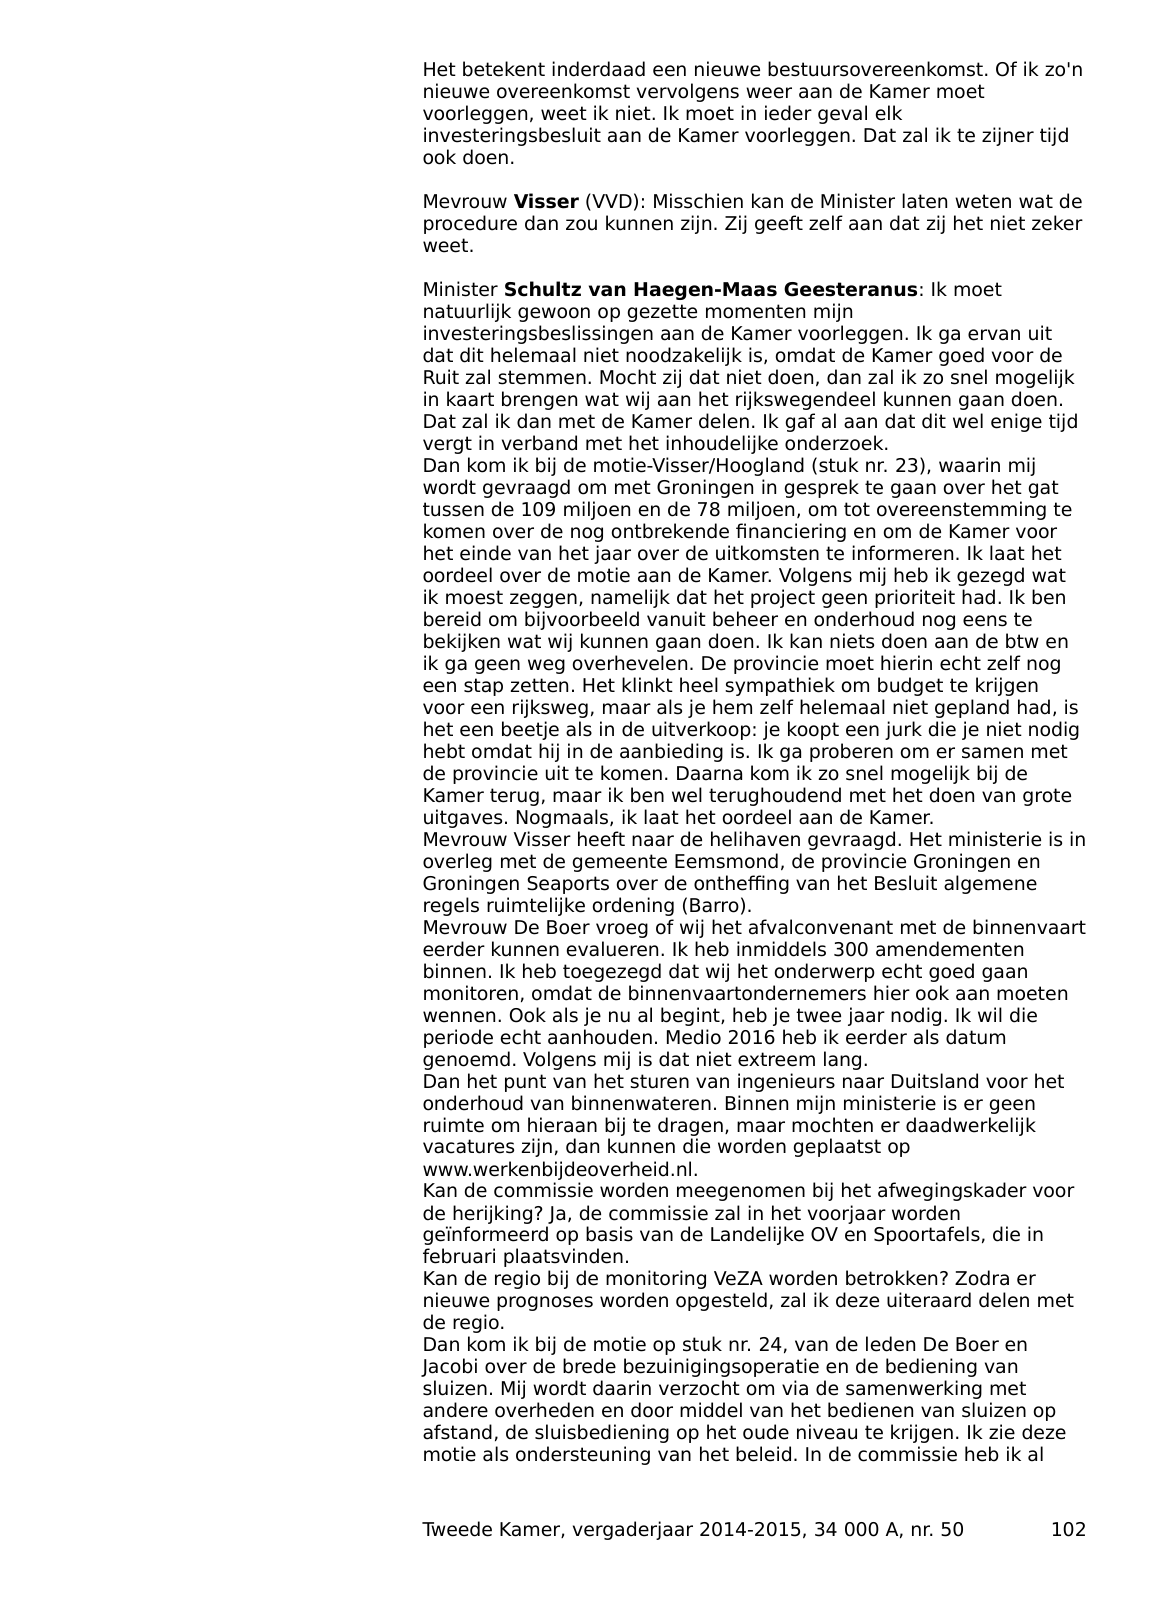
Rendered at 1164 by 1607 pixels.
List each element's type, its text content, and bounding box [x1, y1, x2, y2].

text Dan het punt van het sturen van ingenieurs naar Duitsland voor het onderhoud van binnenwateren. Binnen mijn ministerie is er geen ruimte om hieraan bij te dragen, maar mochten er daadwerkelijk vacatures zijn, dan kunnen die worden geplaatst op www.werkenbijdeoverheid.nl. [422, 1071, 1087, 1180]
text Dan kom ik bij de motie op stuk nr. 24, van de leden De Boer en Jacobi over de brede bezuinigingsoperatie en de bediening van sluizen. Mij wordt daarin verzocht om via de samenwerking met andere overheden en door middel van het bedienen van sluizen op afstand, de sluisbediening op het oude niveau te krijgen. Ik zie deze motie als ondersteuning van het beleid. In de commissie heb ik al [422, 1334, 1087, 1466]
text Minister Schultz van Haegen-Maas Geesteranus: Ik moet natuurlijk gewoon op gezette momenten mijn investeringsbeslissingen aan de Kamer voorleggen. Ik ga ervan uit dat dit helemaal niet noodzakelijk is, omdat de Kamer goed voor de Ruit zal stemmen. Mocht zij dat niet doen, dan zal ik zo snel mogelijk in kaart brengen wat wij aan het rijkswegendeel kunnen gaan doen. Dat zal ik dan met de Kamer delen. Ik gaf al aan dat dit wel enige tijd vergt in verband met het inhoudelijke onderzoek. [422, 279, 1087, 455]
text Het betekent inderdaad een nieuwe bestuursovereenkomst. Of ik zo'n nieuwe overeenkomst vervolgens weer aan de Kamer moet voorleggen, weet ik niet. Ik moet in ieder geval elk investeringsbesluit aan de Kamer voorleggen. Dat zal ik te zijner tijd ook doen. [422, 59, 1087, 169]
text Mevrouw De Boer vroeg of wij het afvalconvenant met de binnenvaart eerder kunnen evalueren. Ik heb inmiddels 300 amendementen binnen. Ik heb toegezegd dat wij het onderwerp echt goed gaan monitoren, omdat de binnenvaartondernemers hier ook aan moeten wennen. Ook als je nu al begint, heb je twee jaar nodig. Ik wil die periode echt aanhouden. Medio 2016 heb ik eerder als datum genoemd. Volgens mij is dat niet extreem lang. [422, 917, 1087, 1071]
text Mevrouw Visser heeft naar de helihaven gevraagd. Het ministerie is in overleg met de gemeente Eemsmond, de provincie Groningen en Groningen Seaports over de ontheffing van het Besluit algemene regels ruimtelijke ordening (Barro). [422, 829, 1087, 917]
text Kan de commissie worden meegenomen bij het afwegingskader voor de herijking? Ja, de commissie zal in het voorjaar worden geïnformeerd op basis van de Landelijke OV en Spoortafels, die in februari plaatsvinden. [422, 1180, 1087, 1268]
text Mevrouw Visser (VVD): Misschien kan de Minister laten weten wat de procedure dan zou kunnen zijn. Zij geeft zelf aan dat zij het niet zeker weet. [422, 191, 1087, 257]
text Kan de regio bij de monitoring VeZA worden betrokken? Zodra er nieuwe prognoses worden opgesteld, zal ik deze uiteraard delen met de regio. [422, 1268, 1087, 1334]
text Dan kom ik bij de motie-Visser/Hoogland (stuk nr. 23), waarin mij wordt gevraagd om met Groningen in gesprek te gaan over het gat tussen de 109 miljoen en de 78 miljoen, om tot overeenstemming te komen over de nog ontbrekende financiering en om de Kamer voor het einde van het jaar over de uitkomsten te informeren. Ik laat het oordeel over de motie aan de Kamer. Volgens mij heb ik gezegd wat ik moest zeggen, namelijk dat het project geen prioriteit had. Ik ben bereid om bijvoorbeeld vanuit beheer en onderhoud nog eens te bekijken wat wij kunnen gaan doen. Ik kan niets doen aan de btw en ik ga geen weg overhevelen. De provincie moet hierin echt zelf nog een stap zetten. Het klinkt heel sympathiek om budget te krijgen voor een rijksweg, maar als je hem zelf helemaal niet gepland had, is het een beetje als in de uitverkoop: je koopt een jurk die je niet nodig hebt omdat hij in de aanbieding is. Ik ga proberen om er samen met de provincie uit te komen. Daarna kom ik zo snel mogelijk bij de Kamer terug, maar ik ben wel terughoudend met het doen van grote uitgaves. Nogmaals, ik laat het oordeel aan de Kamer. [422, 455, 1087, 829]
